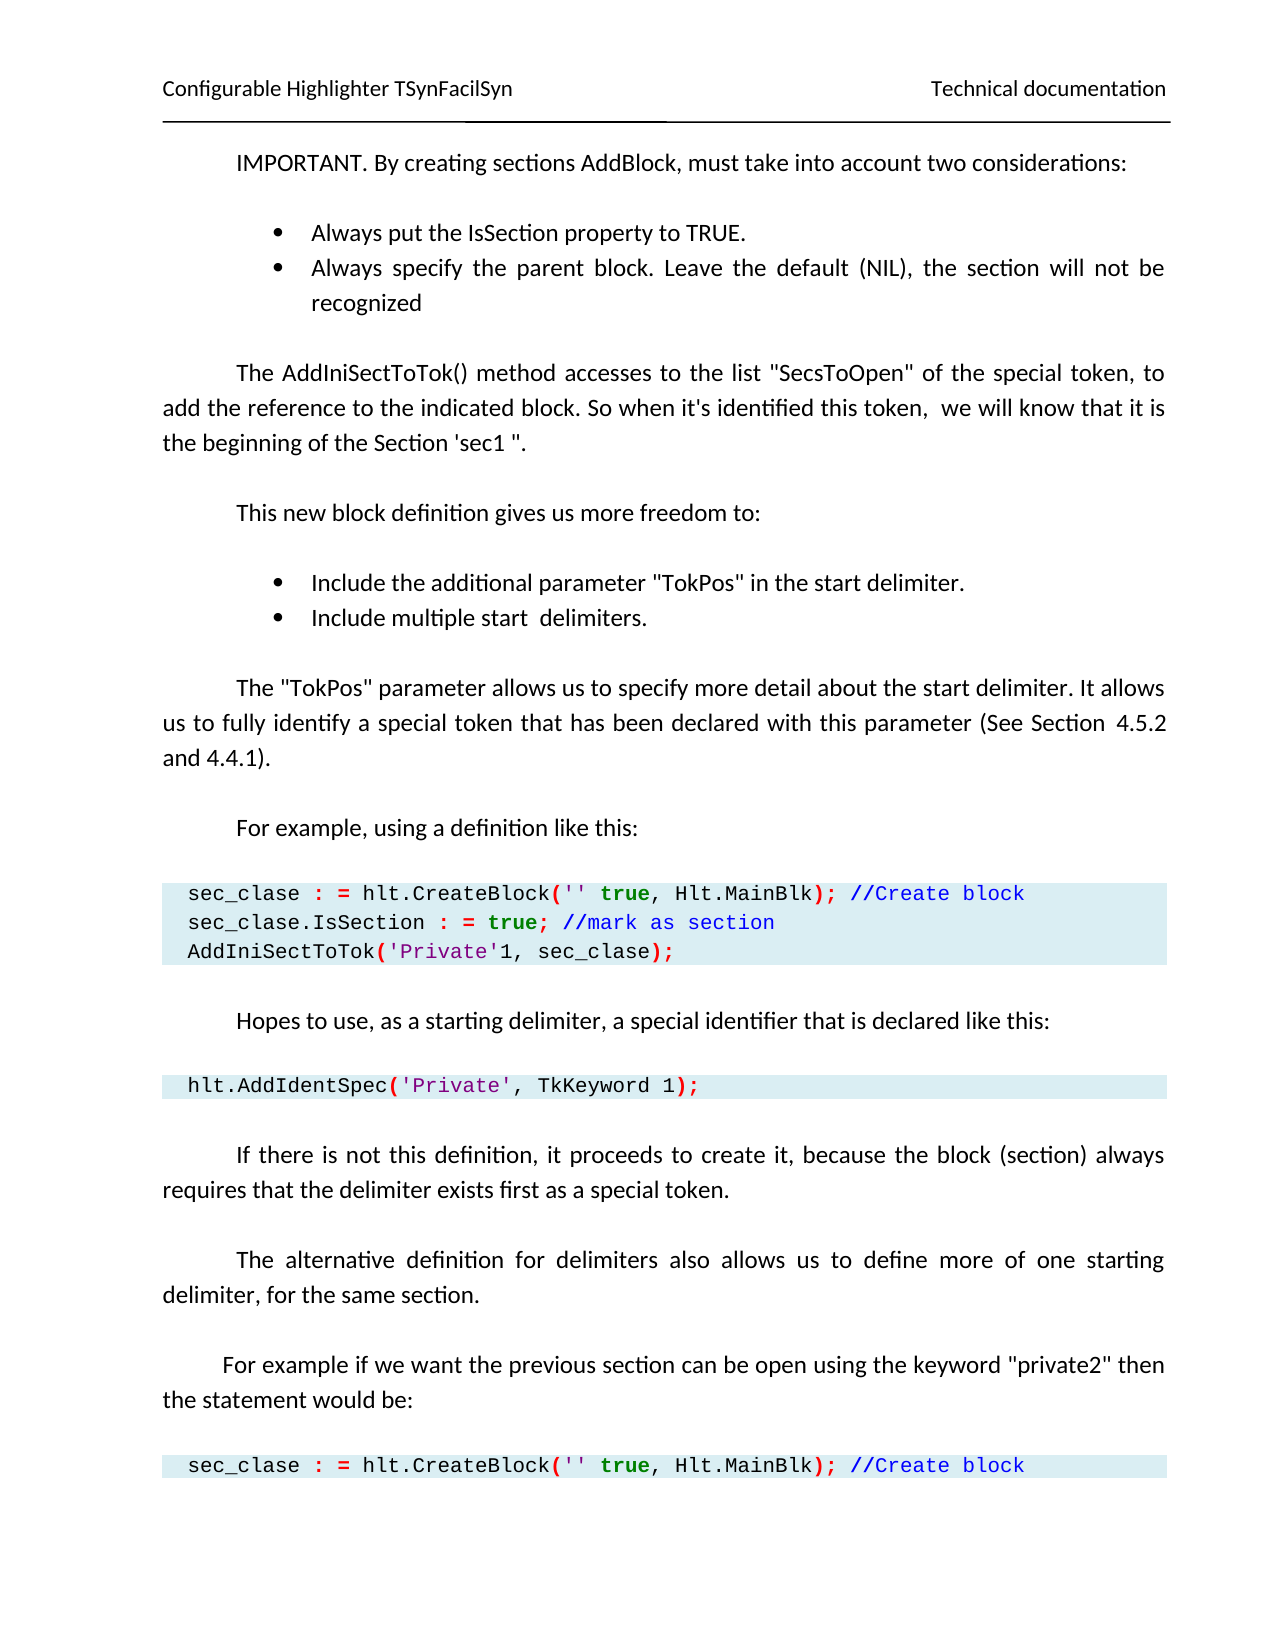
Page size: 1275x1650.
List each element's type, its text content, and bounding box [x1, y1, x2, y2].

list Include multiple start delimiters. [274, 603, 1167, 633]
text The alternative definition for delimiters also allows us to define more of one starting delimiter, for the same section. [162, 1245, 1167, 1310]
text For example, using a definition like this: [162, 813, 1167, 843]
list Always specify the parent block. Leave the default (NIL), the section will not be recognized [274, 253, 1167, 318]
text sec_clase.IsSection : = true; //mark as section [162, 912, 1167, 936]
text The AddIniSectToTok() method accesses to the list "SecsToOpen" of the special token, to add the reference to the indicated block. So when it's identified this token, we will know that it is the beginning of the Section 'sec1 ". [162, 358, 1167, 458]
text Hopes to use, as a starting delimiter, a special identifier that is declared like this: [162, 1005, 1167, 1036]
text If there is not this definition, it proceeds to create it, because the block (section) always requires that the delimiter exists first as a special token. [162, 1140, 1167, 1205]
text AddIniSectToTok('Private'1, sec_clase); [162, 941, 1167, 965]
list Include the additional parameter "TokPos" in the start delimiter. [274, 568, 1167, 598]
list Always put the IsSection property to TRUE. [274, 218, 1167, 248]
text sec_clase : = hlt.CreateBlock('' true, Hlt.MainBlk); //Create block [162, 883, 1167, 906]
text sec_clase : = hlt.CreateBlock('' true, Hlt.MainBlk); //Create block [162, 1455, 1167, 1478]
text For example if we want the previous section can be open using the keyword "private2" then the statement would be: [162, 1350, 1167, 1415]
text hlt.AddIdentSpec('Private', TkKeyword 1); [162, 1075, 1167, 1099]
text The "TokPos" parameter allows us to specify more detail about the start delimiter. It allows us to fully identify a special token that has been declared with this parameter (See Section 4.5.2 and 4.4.1). [162, 673, 1167, 773]
text IMPORTANT. By creating sections AddBlock, must take into account two considerations: [162, 148, 1167, 178]
text This new block definition gives us more freedom to: [162, 498, 1167, 528]
